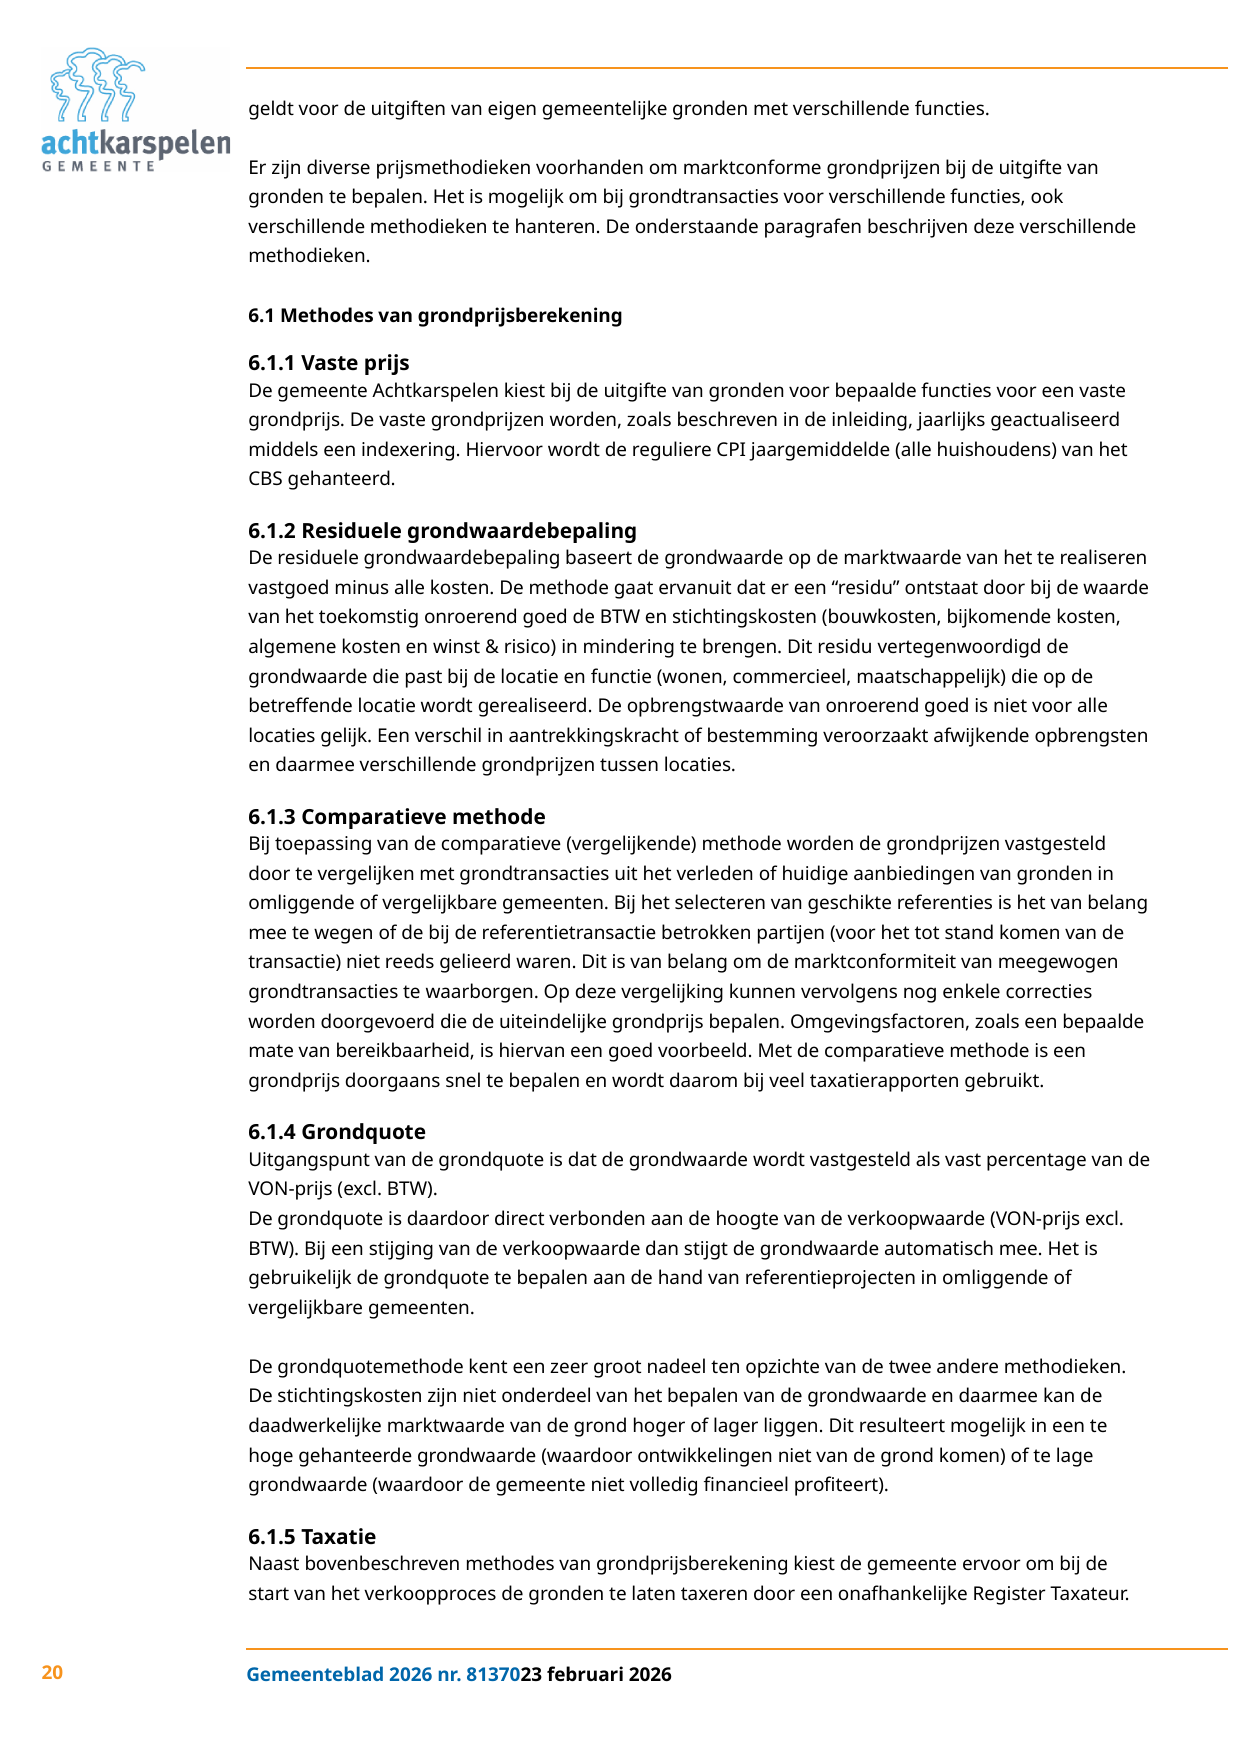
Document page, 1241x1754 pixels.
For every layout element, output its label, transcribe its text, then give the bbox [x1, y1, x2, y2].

text 6.1.5 Taxatie [248, 1522, 1152, 1550]
text Naast bovenbeschreven methodes van grondprijsberekening kiest de gemeente ervoor om bij de start van het verkoopproces de gronden te laten taxeren door een onafhankelijke Register Taxateur. [248, 1550, 1152, 1606]
text 6.1.4 Grondquote [248, 1117, 1152, 1146]
text 6.1.3 Comparatieve methode [248, 802, 1152, 830]
text De residuele grondwaardebepaling baseert de grondwaarde op de marktwaarde van het te realiseren vastgoed minus alle kosten. De methode gaat ervanuit dat er een “residu” ontstaat door bij de waarde van het toekomstig onroerend goed de BTW en stichtingskosten (bouwkosten, bijkomende kosten, algemene kosten en winst & risico) in mindering te brengen. Dit residu vertegenwoordigd de grondwaarde die past bij de locatie en functie (wonen, commercieel, maatschappelijk) die op de betreffende locatie wordt gerealiseerd. De opbrengstwaarde van onroerend goed is niet voor alle locaties gelijk. Een verschil in aantrekkingskracht of bestemming veroorzaakt afwijkende opbrengsten en daarmee verschillende grondprijzen tussen locaties. [248, 544, 1152, 777]
text geldt voor de uitgiften van eigen gemeentelijke gronden met verschillende functies. [248, 95, 1152, 121]
text Er zijn diverse prijsmethodieken voorhanden om marktconforme grondprijzen bij de uitgifte van gronden te bepalen. Het is mogelijk om bij grondtransacties voor verschillende functies, ook verschillende methodieken te hanteren. De onderstaande paragrafen beschrijven deze verschillende methodieken. [248, 154, 1152, 268]
text De gemeente Achtkarspelen kiest bij de uitgifte van gronden voor bepaalde functies voor een vaste grondprijs. De vaste grondprijzen worden, zoals beschreven in de inleiding, jaarlijks geactualiseerd middels een indexering. Hiervoor wordt de reguliere CPI jaargemiddelde (alle huishoudens) van het CBS gehanteerd. [248, 377, 1152, 491]
text 6.1.1 Vaste prijs [248, 348, 1152, 377]
text 6.1.2 Residuele grondwaardebepaling [248, 516, 1152, 544]
text De grondquotemethode kent een zeer groot nadeel ten opzichte van de twee andere methodieken. De stichtingskosten zijn niet onderdeel van het bepalen van de grondwaarde en daarmee kan de daadwerkelijke marktwaarde van de grond hoger of lager liggen. Dit resulteert mogelijk in een te hoge gehanteerde grondwaarde (waardoor ontwikkelingen niet van de grond komen) of te lage grondwaarde (waardoor de gemeente niet volledig financieel profiteert). [248, 1353, 1152, 1497]
picture [41, 47, 231, 172]
text De grondquote is daardoor direct verbonden aan de hoogte van de verkoopwaarde (VON-prijs excl. BTW). Bij een stijging van de verkoopwaarde dan stijgt de grondwaarde automatisch mee. Het is gebruikelijk de grondquote te bepalen aan de hand van referentieprojecten in omliggende of vergelijkbare gemeenten. [248, 1205, 1152, 1319]
text Bij toepassing van de comparatieve (vergelijkende) methode worden de grondprijzen vastgesteld door te vergelijken met grondtransacties uit het verleden of huidige aanbiedingen van gronden in omliggende of vergelijkbare gemeenten. Bij het selecteren van geschikte referenties is het van belang mee te wegen of de bij de referentietransactie betrokken partijen (voor het tot stand komen van de transactie) niet reeds gelieerd waren. Dit is van belang om de marktconformiteit van meegewogen grondtransacties te waarborgen. Op deze vergelijking kunnen vervolgens nog enkele correcties worden doorgevoerd die de uiteindelijke grondprijs bepalen. Omgevingsfactoren, zoals een bepaalde mate van bereikbaarheid, is hiervan een goed voorbeeld. Met de comparatieve methode is een grondprijs doorgaans snel te bepalen en wordt daarom bij veel taxatierapporten gebruikt. [248, 830, 1152, 1093]
text Uitgangspunt van de grondquote is dat de grondwaarde wordt vastgesteld als vast percentage van de VON-prijs (excl. BTW). [248, 1146, 1152, 1201]
text 6.1 Methodes van grondprijsberekening [248, 302, 1152, 328]
